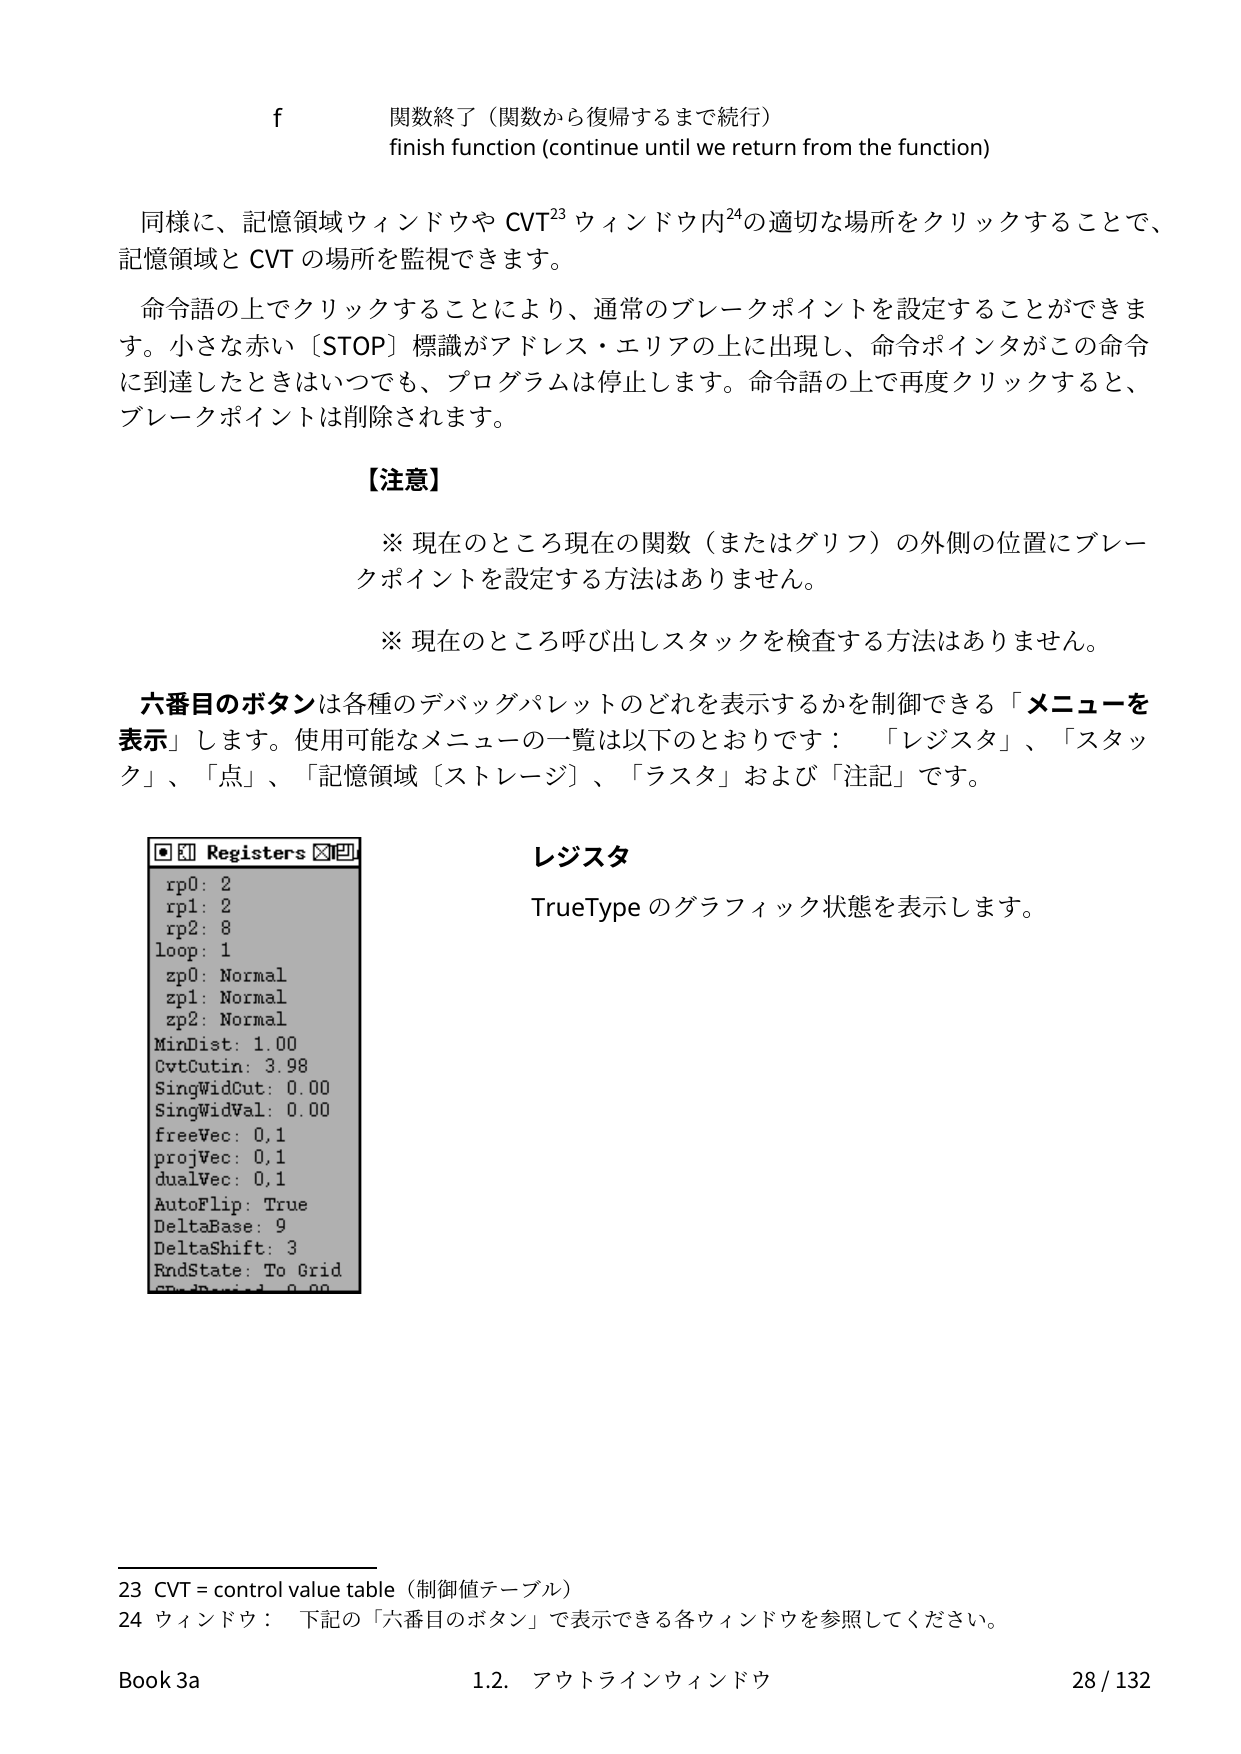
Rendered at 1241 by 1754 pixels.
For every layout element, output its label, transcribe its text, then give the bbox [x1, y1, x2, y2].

table_cell f [177, 89, 377, 173]
table_cell 関数終了（関数から復帰するまで続行） finish function (continue until we return from the function) [377, 89, 1092, 173]
text ※ 現在のところ現在の関数（またはグリフ）の外側の位置にブレークポイントを設定する方法はありません。 [354, 523, 1152, 595]
text 命令語の上でクリックすることにより、通常のブレークポイントを設定することができます。小さな赤い〔STOP〕標識がアドレス・エリアの上に出現し、命令ポインタがこの命令に到達したときはいつでも、プログラムは停止します。命令語の上で再度クリックすると、ブレークポイントは削除されます。 [118, 290, 1152, 434]
table_header [118, 822, 502, 1308]
text ウィンドウ： 下記の「六番目のボタン」で表示できる各ウィンドウを参照してください。 [118, 1604, 1152, 1634]
text 【注意】 [354, 461, 1152, 497]
text ※ 現在のところ呼び出しスタックを検査する方法はありません。 [354, 622, 1152, 658]
picture [147, 837, 362, 1294]
text 同様に、記憶領域ウィンドウや CVT ウィンドウ内の適切な場所をクリックすることで、記憶領域と CVT の場所を監視できます。 [118, 203, 1152, 275]
table_header レジスタ TrueType のグラフィック状態を表示します。 [502, 822, 1152, 1308]
text 六番目のボタンは各種のデバッグパレットのどれを表示するかを制御できる「メニューを表示」します。使用可能なメニューの一覧は以下のとおりです： 「レジスタ」、「スタック」、「点」、「記憶領域〔ストレージ〕、「ラスタ」および「注記」です。 [118, 684, 1152, 793]
text CVT = control value table（制御値テーブル） [118, 1574, 1152, 1604]
